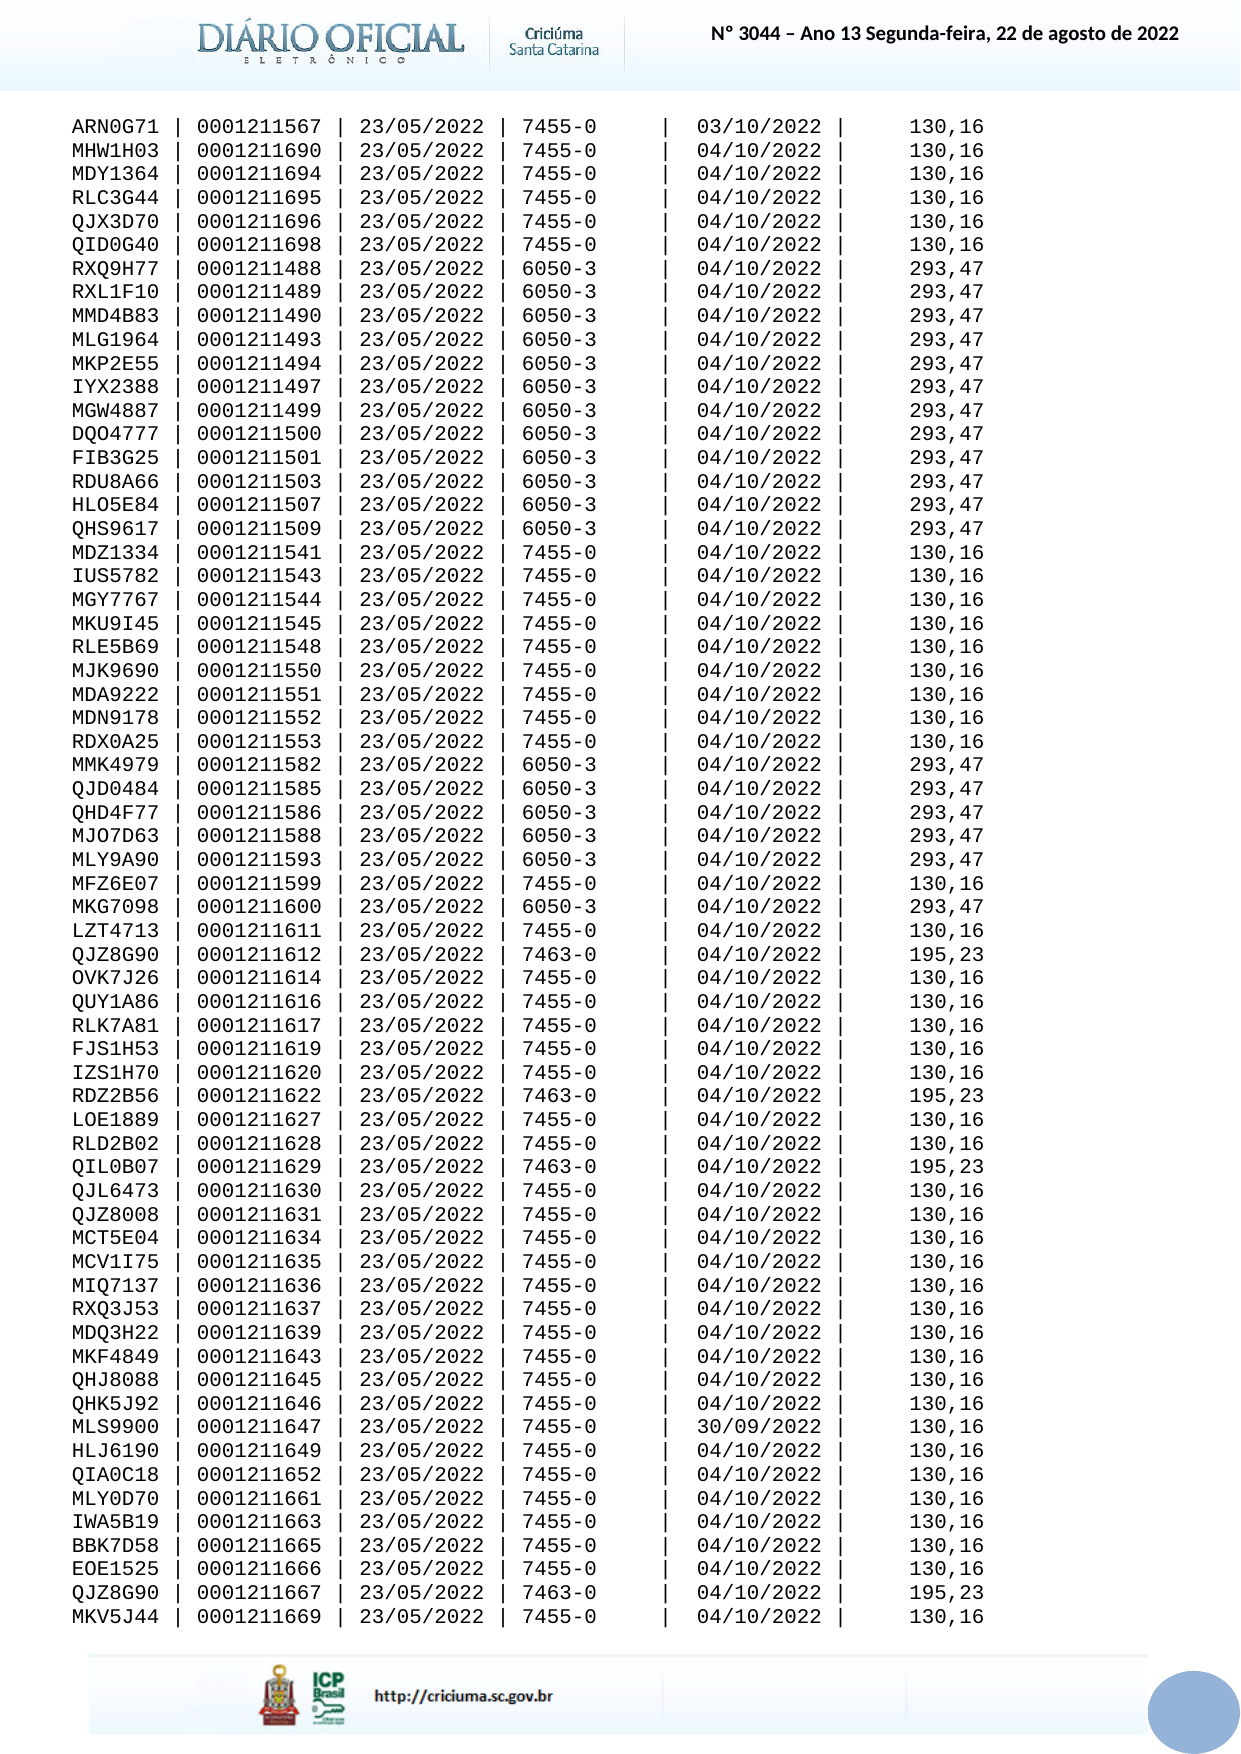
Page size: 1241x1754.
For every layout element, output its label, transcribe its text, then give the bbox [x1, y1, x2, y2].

text MGY7767 | 0001211544 | 23/05/2022 | 7455-0 | 04/10/2022 | 130,16 [59, 589, 1181, 613]
text LOE1889 | 0001211627 | 23/05/2022 | 7455-0 | 04/10/2022 | 130,16 [59, 1109, 1181, 1133]
text MKU9I45 | 0001211545 | 23/05/2022 | 7455-0 | 04/10/2022 | 130,16 [59, 613, 1181, 636]
text FIB3G25 | 0001211501 | 23/05/2022 | 6050-3 | 04/10/2022 | 293,47 [59, 447, 1181, 471]
text MKG7098 | 0001211600 | 23/05/2022 | 6050-3 | 04/10/2022 | 293,47 [59, 896, 1181, 920]
text MMD4B83 | 0001211490 | 23/05/2022 | 6050-3 | 04/10/2022 | 293,47 [59, 305, 1181, 329]
text MJO7D63 | 0001211588 | 23/05/2022 | 6050-3 | 04/10/2022 | 293,47 [59, 825, 1181, 849]
text IWA5B19 | 0001211663 | 23/05/2022 | 7455-0 | 04/10/2022 | 130,16 [59, 1511, 1181, 1535]
text MDY1364 | 0001211694 | 23/05/2022 | 7455-0 | 04/10/2022 | 130,16 [59, 163, 1181, 187]
text MMK4979 | 0001211582 | 23/05/2022 | 6050-3 | 04/10/2022 | 293,47 [59, 754, 1181, 778]
text MLY9A90 | 0001211593 | 23/05/2022 | 6050-3 | 04/10/2022 | 293,47 [59, 849, 1181, 873]
text QJL6473 | 0001211630 | 23/05/2022 | 7455-0 | 04/10/2022 | 130,16 [59, 1180, 1181, 1204]
text RLE5B69 | 0001211548 | 23/05/2022 | 7455-0 | 04/10/2022 | 130,16 [59, 636, 1181, 660]
text MJK9690 | 0001211550 | 23/05/2022 | 7455-0 | 04/10/2022 | 130,16 [59, 660, 1181, 683]
text HLJ6190 | 0001211649 | 23/05/2022 | 7455-0 | 04/10/2022 | 130,16 [59, 1440, 1181, 1464]
text MGW4887 | 0001211499 | 23/05/2022 | 6050-3 | 04/10/2022 | 293,47 [59, 400, 1181, 423]
text MDA9222 | 0001211551 | 23/05/2022 | 7455-0 | 04/10/2022 | 130,16 [59, 683, 1181, 707]
text MFZ6E07 | 0001211599 | 23/05/2022 | 7455-0 | 04/10/2022 | 130,16 [59, 873, 1181, 896]
text QHK5J92 | 0001211646 | 23/05/2022 | 7455-0 | 04/10/2022 | 130,16 [59, 1393, 1181, 1417]
text QHJ8088 | 0001211645 | 23/05/2022 | 7455-0 | 04/10/2022 | 130,16 [59, 1369, 1181, 1393]
text QJX3D70 | 0001211696 | 23/05/2022 | 7455-0 | 04/10/2022 | 130,16 [59, 211, 1181, 234]
text HLO5E84 | 0001211507 | 23/05/2022 | 6050-3 | 04/10/2022 | 293,47 [59, 494, 1181, 518]
text MCV1I75 | 0001211635 | 23/05/2022 | 7455-0 | 04/10/2022 | 130,16 [59, 1251, 1181, 1275]
text IYX2388 | 0001211497 | 23/05/2022 | 6050-3 | 04/10/2022 | 293,47 [59, 376, 1181, 400]
text MIQ7137 | 0001211636 | 23/05/2022 | 7455-0 | 04/10/2022 | 130,16 [59, 1275, 1181, 1298]
text QJD0484 | 0001211585 | 23/05/2022 | 6050-3 | 04/10/2022 | 293,47 [59, 778, 1181, 802]
text RDZ2B56 | 0001211622 | 23/05/2022 | 7463-0 | 04/10/2022 | 195,23 [59, 1086, 1181, 1109]
text MLG1964 | 0001211493 | 23/05/2022 | 6050-3 | 04/10/2022 | 293,47 [59, 329, 1181, 352]
text FJS1H53 | 0001211619 | 23/05/2022 | 7455-0 | 04/10/2022 | 130,16 [59, 1038, 1181, 1062]
text QHD4F77 | 0001211586 | 23/05/2022 | 6050-3 | 04/10/2022 | 293,47 [59, 802, 1181, 825]
text MLY0D70 | 0001211661 | 23/05/2022 | 7455-0 | 04/10/2022 | 130,16 [59, 1487, 1181, 1511]
text RLK7A81 | 0001211617 | 23/05/2022 | 7455-0 | 04/10/2022 | 130,16 [59, 1014, 1181, 1038]
text MHW1H03 | 0001211690 | 23/05/2022 | 7455-0 | 04/10/2022 | 130,16 [59, 140, 1181, 163]
text MDQ3H22 | 0001211639 | 23/05/2022 | 7455-0 | 04/10/2022 | 130,16 [59, 1322, 1181, 1346]
text QID0G40 | 0001211698 | 23/05/2022 | 7455-0 | 04/10/2022 | 130,16 [59, 234, 1181, 258]
text MKF4849 | 0001211643 | 23/05/2022 | 7455-0 | 04/10/2022 | 130,16 [59, 1346, 1181, 1369]
text MKP2E55 | 0001211494 | 23/05/2022 | 6050-3 | 04/10/2022 | 293,47 [59, 352, 1181, 376]
text RLD2B02 | 0001211628 | 23/05/2022 | 7455-0 | 04/10/2022 | 130,16 [59, 1133, 1181, 1156]
text QJZ8G90 | 0001211612 | 23/05/2022 | 7463-0 | 04/10/2022 | 195,23 [59, 944, 1181, 967]
text QUY1A86 | 0001211616 | 23/05/2022 | 7455-0 | 04/10/2022 | 130,16 [59, 991, 1181, 1014]
text DQO4777 | 0001211500 | 23/05/2022 | 6050-3 | 04/10/2022 | 293,47 [59, 423, 1181, 447]
text MKV5J44 | 0001211669 | 23/05/2022 | 7455-0 | 04/10/2022 | 130,16 [59, 1606, 1181, 1629]
text MDZ1334 | 0001211541 | 23/05/2022 | 7455-0 | 04/10/2022 | 130,16 [59, 542, 1181, 565]
text QHS9617 | 0001211509 | 23/05/2022 | 6050-3 | 04/10/2022 | 293,47 [59, 518, 1181, 542]
text LZT4713 | 0001211611 | 23/05/2022 | 7455-0 | 04/10/2022 | 130,16 [59, 920, 1181, 944]
text IUS5782 | 0001211543 | 23/05/2022 | 7455-0 | 04/10/2022 | 130,16 [59, 565, 1181, 589]
text MDN9178 | 0001211552 | 23/05/2022 | 7455-0 | 04/10/2022 | 130,16 [59, 707, 1181, 731]
text RXL1F10 | 0001211489 | 23/05/2022 | 6050-3 | 04/10/2022 | 293,47 [59, 282, 1181, 305]
text MLS9900 | 0001211647 | 23/05/2022 | 7455-0 | 30/09/2022 | 130,16 [59, 1417, 1181, 1440]
text RLC3G44 | 0001211695 | 23/05/2022 | 7455-0 | 04/10/2022 | 130,16 [59, 187, 1181, 211]
text RXQ3J53 | 0001211637 | 23/05/2022 | 7455-0 | 04/10/2022 | 130,16 [59, 1298, 1181, 1322]
text QIA0C18 | 0001211652 | 23/05/2022 | 7455-0 | 04/10/2022 | 130,16 [59, 1464, 1181, 1487]
text BBK7D58 | 0001211665 | 23/05/2022 | 7455-0 | 04/10/2022 | 130,16 [59, 1535, 1181, 1558]
text RXQ9H77 | 0001211488 | 23/05/2022 | 6050-3 | 04/10/2022 | 293,47 [59, 258, 1181, 282]
text QJZ8G90 | 0001211667 | 23/05/2022 | 7463-0 | 04/10/2022 | 195,23 [59, 1582, 1181, 1606]
text QJZ8008 | 0001211631 | 23/05/2022 | 7455-0 | 04/10/2022 | 130,16 [59, 1204, 1181, 1227]
text MCT5E04 | 0001211634 | 23/05/2022 | 7455-0 | 04/10/2022 | 130,16 [59, 1227, 1181, 1251]
text ARN0G71 | 0001211567 | 23/05/2022 | 7455-0 | 03/10/2022 | 130,16 [59, 116, 1181, 140]
text OVK7J26 | 0001211614 | 23/05/2022 | 7455-0 | 04/10/2022 | 130,16 [59, 967, 1181, 991]
text IZS1H70 | 0001211620 | 23/05/2022 | 7455-0 | 04/10/2022 | 130,16 [59, 1062, 1181, 1086]
text QIL0B07 | 0001211629 | 23/05/2022 | 7463-0 | 04/10/2022 | 195,23 [59, 1156, 1181, 1180]
text EOE1525 | 0001211666 | 23/05/2022 | 7455-0 | 04/10/2022 | 130,16 [59, 1558, 1181, 1582]
text RDU8A66 | 0001211503 | 23/05/2022 | 6050-3 | 04/10/2022 | 293,47 [59, 471, 1181, 494]
text RDX0A25 | 0001211553 | 23/05/2022 | 7455-0 | 04/10/2022 | 130,16 [59, 731, 1181, 754]
